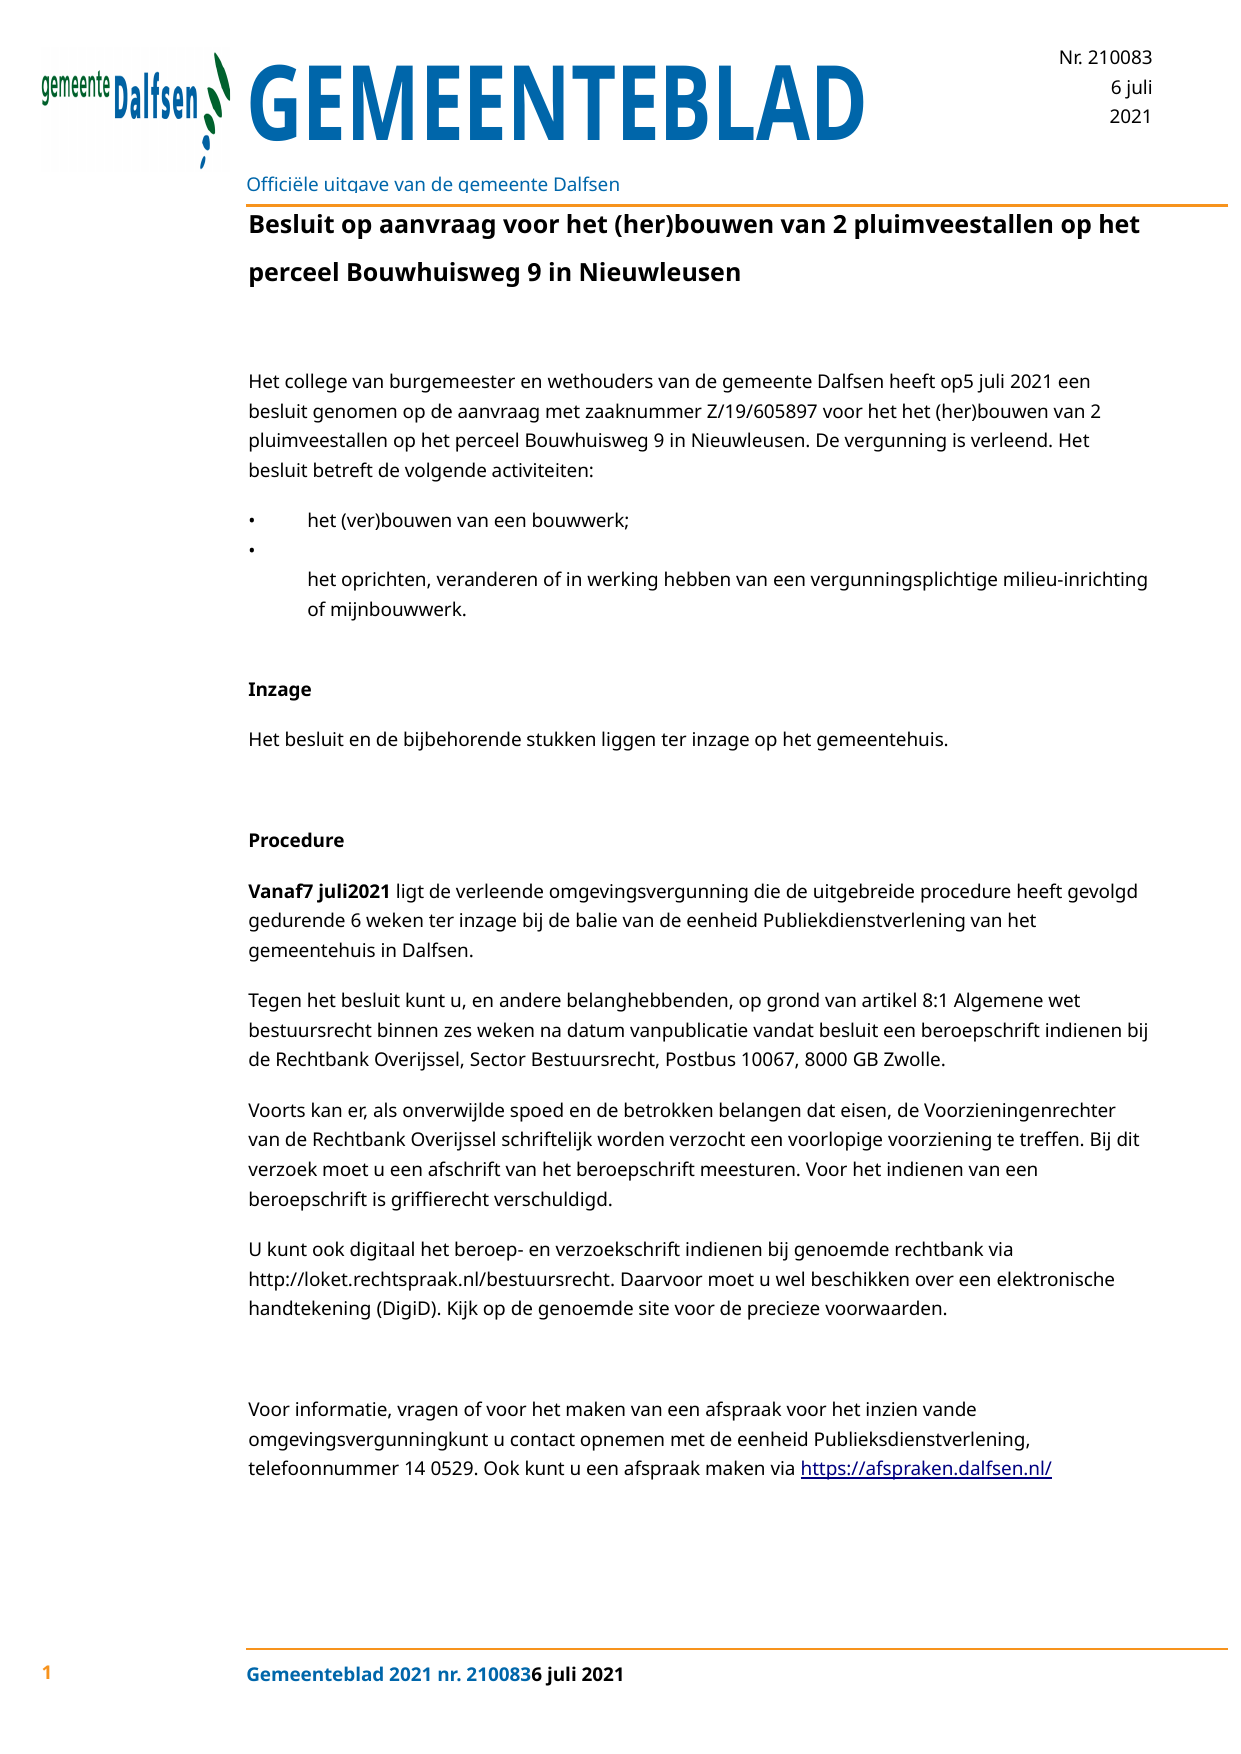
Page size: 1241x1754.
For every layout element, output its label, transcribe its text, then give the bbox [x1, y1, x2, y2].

text Procedure [248, 827, 1152, 853]
picture [41, 47, 231, 172]
text Het besluit en de bijbehorende stukken liggen ter inzage op het gemeentehuis. [248, 727, 1152, 752]
text Voorts kan er, als onverwijlde spoed en de betrokken belangen dat eisen, de Voorzieningenrechter van de Rechtbank Overijssel schriftelijk worden verzocht een voorlopige voorziening te treffen. Bij dit verzoek moet u een afschrift van het beroepschrift meesturen. Voor het indienen van een beroepschrift is griffierecht verschuldigd. [248, 1097, 1152, 1212]
text Inzage [248, 676, 1152, 702]
text Tegen het besluit kunt u, en andere belanghebbenden, op grond van artikel 8:1 Algemene wet bestuursrecht binnen zes weken na datum vanpublicatie vandat besluit een beroepschrift indienen bij de Rechtbank Overijssel, Sector Bestuursrecht, Postbus 10067, 8000 GB Zwolle. [248, 987, 1152, 1072]
list het oprichten, veranderen of in werking hebben van een vergunningsplichtige milieu-inrichting of mijnbouwwerk. [248, 567, 1152, 622]
text U kunt ook digitaal het beroep- en verzoekschrift indienen bij genoemde rechtbank via http://loket.rechtspraak.nl/bestuursrecht. Daarvoor moet u wel beschikken over een elektronische handtekening (DigiD). Kijk op de genoemde site voor de precieze voorwaarden. [248, 1236, 1152, 1321]
list het (ver)bouwen van een bouwwerk; [248, 507, 1152, 533]
text Het college van burgemeester en wethouders van de gemeente Dalfsen heeft op5 juli 2021 een besluit genomen op de aanvraag met zaaknummer Z/19/605897 voor het het (her)bouwen van 2 pluimveestallen op het perceel Bouwhuisweg 9 in Nieuwleusen. De vergunning is verleend. Het besluit betreft de volgende activiteiten: [248, 368, 1152, 483]
text Voor informatie, vragen of voor het maken van een afspraak voor het inzien vande omgevingsvergunningkunt u contact opnemen met de eenheid Publieksdienstverlening, telefoonnummer 14 0529. Ook kunt u een afspraak maken via https://afspraken.dalfsen.nl/ [248, 1396, 1152, 1481]
text Vanaf7 juli2021 ligt de verleende omgevingsvergunning die de uitgebreide procedure heeft gevolgd gedurende 6 weken ter inzage bij de balie van de eenheid Publiekdienstverlening van het gemeentehuis in Dalfsen. [248, 878, 1152, 963]
text Besluit op aanvraag voor het (her)bouwen van 2 pluimveestallen op het perceel Bouwhuisweg 9 in Nieuwleusen [248, 207, 1152, 288]
